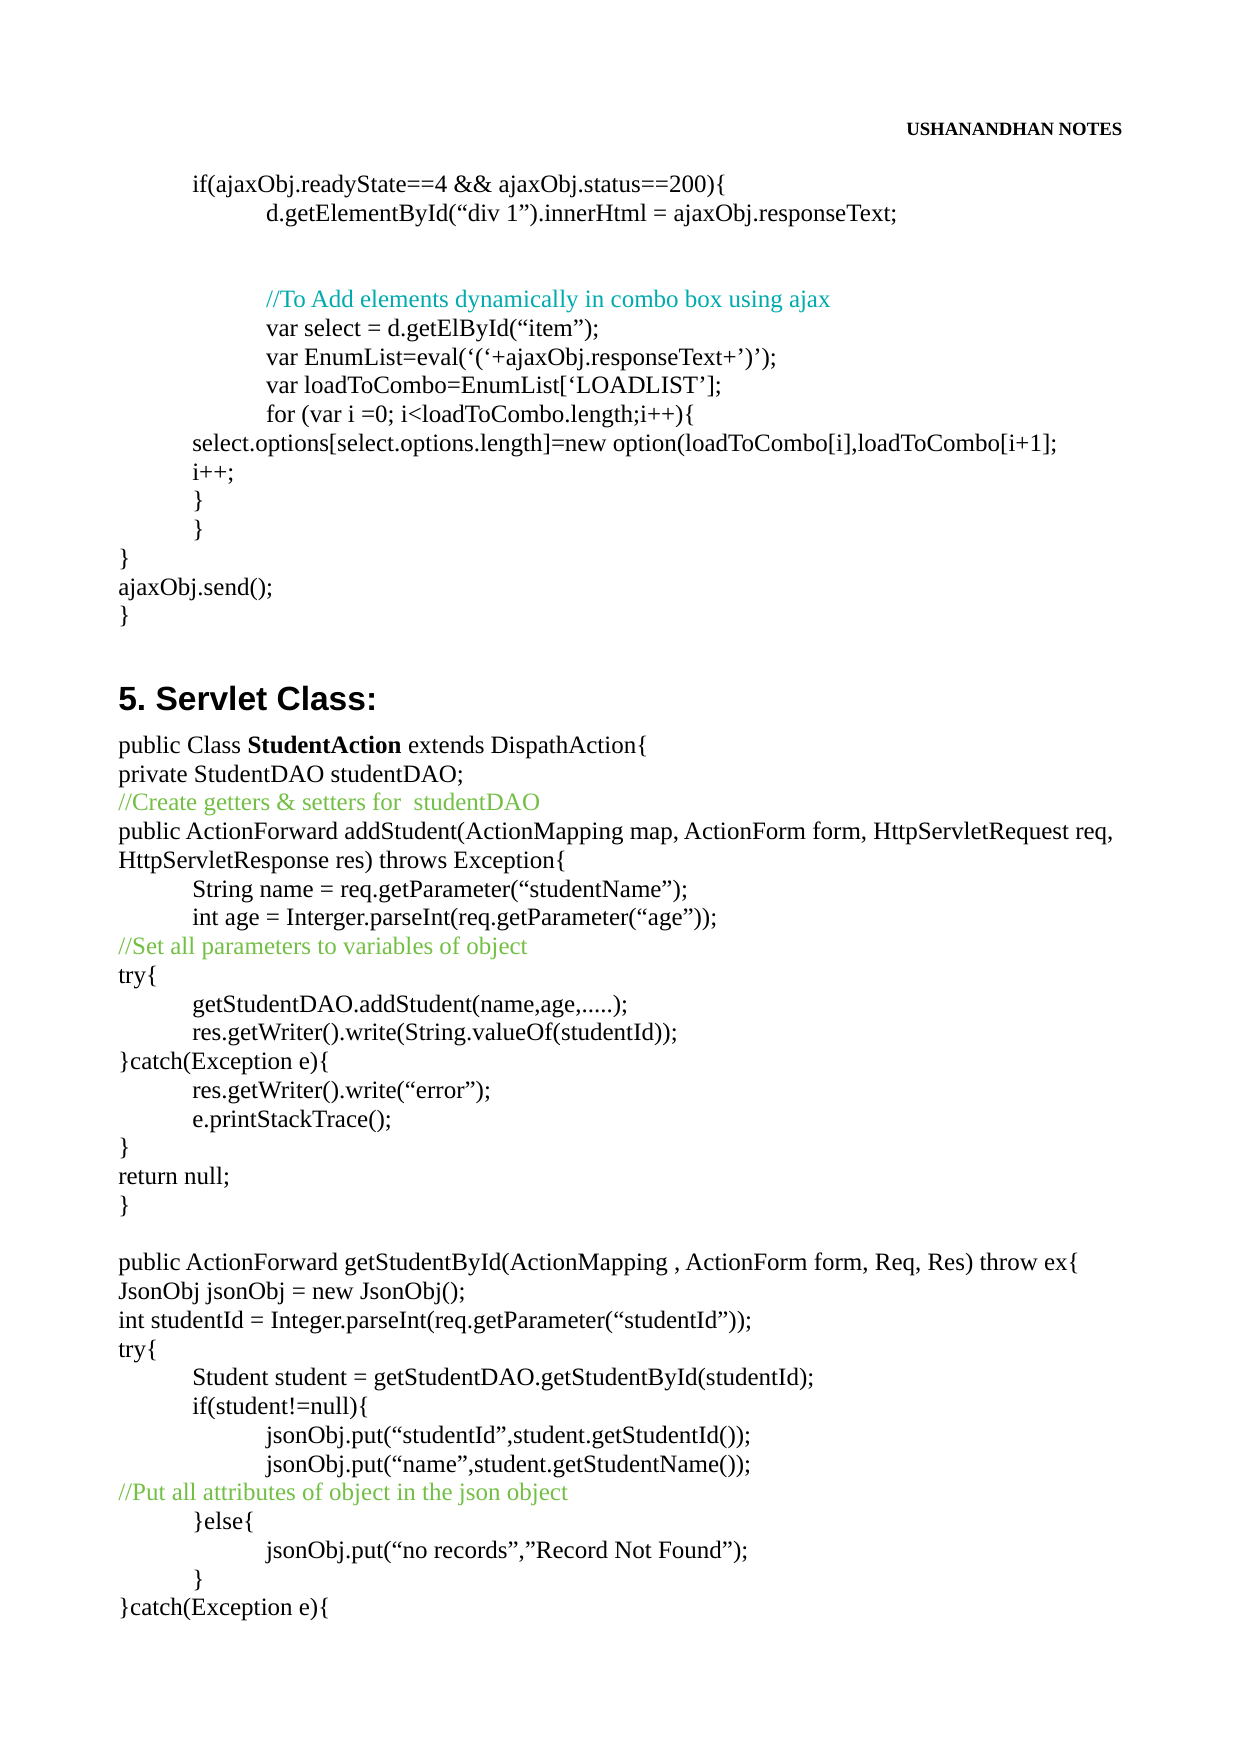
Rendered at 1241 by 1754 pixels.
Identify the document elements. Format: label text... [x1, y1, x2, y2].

text } [118, 1190, 1122, 1219]
text //Create getters & setters for studentDAO [118, 787, 1122, 816]
text String name = req.getParameter(“studentName”); [118, 874, 1122, 902]
text public ActionForward addStudent(ActionMapping map, ActionForm form, HttpServletRequest req, HttpServletResponse res) throws Exception{ [118, 816, 1122, 874]
text i++; [118, 457, 1122, 485]
text e.printStackTrace(); [118, 1104, 1122, 1132]
text public ActionForward getStudentById(ActionMapping , ActionForm form, Req, Res) throw ex{ [118, 1247, 1122, 1276]
text var EnumList=eval(‘(‘+ajaxObj.responseText+’)’); [118, 342, 1122, 370]
text d.getElementById(“div 1”).innerHtml = ajaxObj.responseText; [118, 198, 1122, 227]
text }catch(Exception e){ [118, 1046, 1122, 1075]
text return null; [118, 1161, 1122, 1190]
text } [118, 600, 1122, 629]
text JsonObj jsonObj = new JsonObj(); [118, 1276, 1122, 1305]
text } [118, 485, 1122, 514]
text select.options[select.options.length]=new option(loadToCombo[i],loadToCombo[i+1]; [118, 428, 1122, 457]
text //Put all attributes of object in the json object [118, 1477, 1122, 1506]
text private StudentDAO studentDAO; [118, 759, 1122, 787]
text } [118, 1564, 1122, 1592]
text for (var i =0; i<loadToCombo.length;i++){ [118, 399, 1122, 428]
text }else{ [118, 1506, 1122, 1535]
text res.getWriter().write(“error”); [118, 1075, 1122, 1104]
text //To Add elements dynamically in combo box using ajax [118, 284, 1122, 313]
subtitle 5. Servlet Class: [118, 679, 1122, 717]
text jsonObj.put(“no records”,”Record Not Found”); [118, 1535, 1122, 1564]
text int studentId = Integer.parseInt(req.getParameter(“studentId”)); [118, 1305, 1122, 1334]
text try{ [118, 1334, 1122, 1362]
text try{ [118, 960, 1122, 989]
text } [118, 543, 1122, 572]
text if(student!=null){ [118, 1391, 1122, 1420]
text if(ajaxObj.readyState==4 && ajaxObj.status==200){ [118, 169, 1122, 198]
text jsonObj.put(“name”,student.getStudentName()); [118, 1449, 1122, 1477]
text res.getWriter().write(String.valueOf(studentId)); [118, 1017, 1122, 1046]
text Student student = getStudentDAO.getStudentById(studentId); [118, 1362, 1122, 1391]
text int age = Interger.parseInt(req.getParameter(“age”)); [118, 902, 1122, 931]
text jsonObj.put(“studentId”,student.getStudentId()); [118, 1420, 1122, 1449]
text var loadToCombo=EnumList[‘LOADLIST’]; [118, 370, 1122, 399]
text ajaxObj.send(); [118, 572, 1122, 600]
text public Class StudentAction extends DispathAction{ [118, 730, 1122, 759]
text var select = d.getElById(“item”); [118, 313, 1122, 342]
text } [118, 1132, 1122, 1161]
text //Set all parameters to variables of object [118, 931, 1122, 960]
text }catch(Exception e){ [118, 1592, 1122, 1621]
text getStudentDAO.addStudent(name,age,.....); [118, 989, 1122, 1017]
text } [118, 514, 1122, 543]
